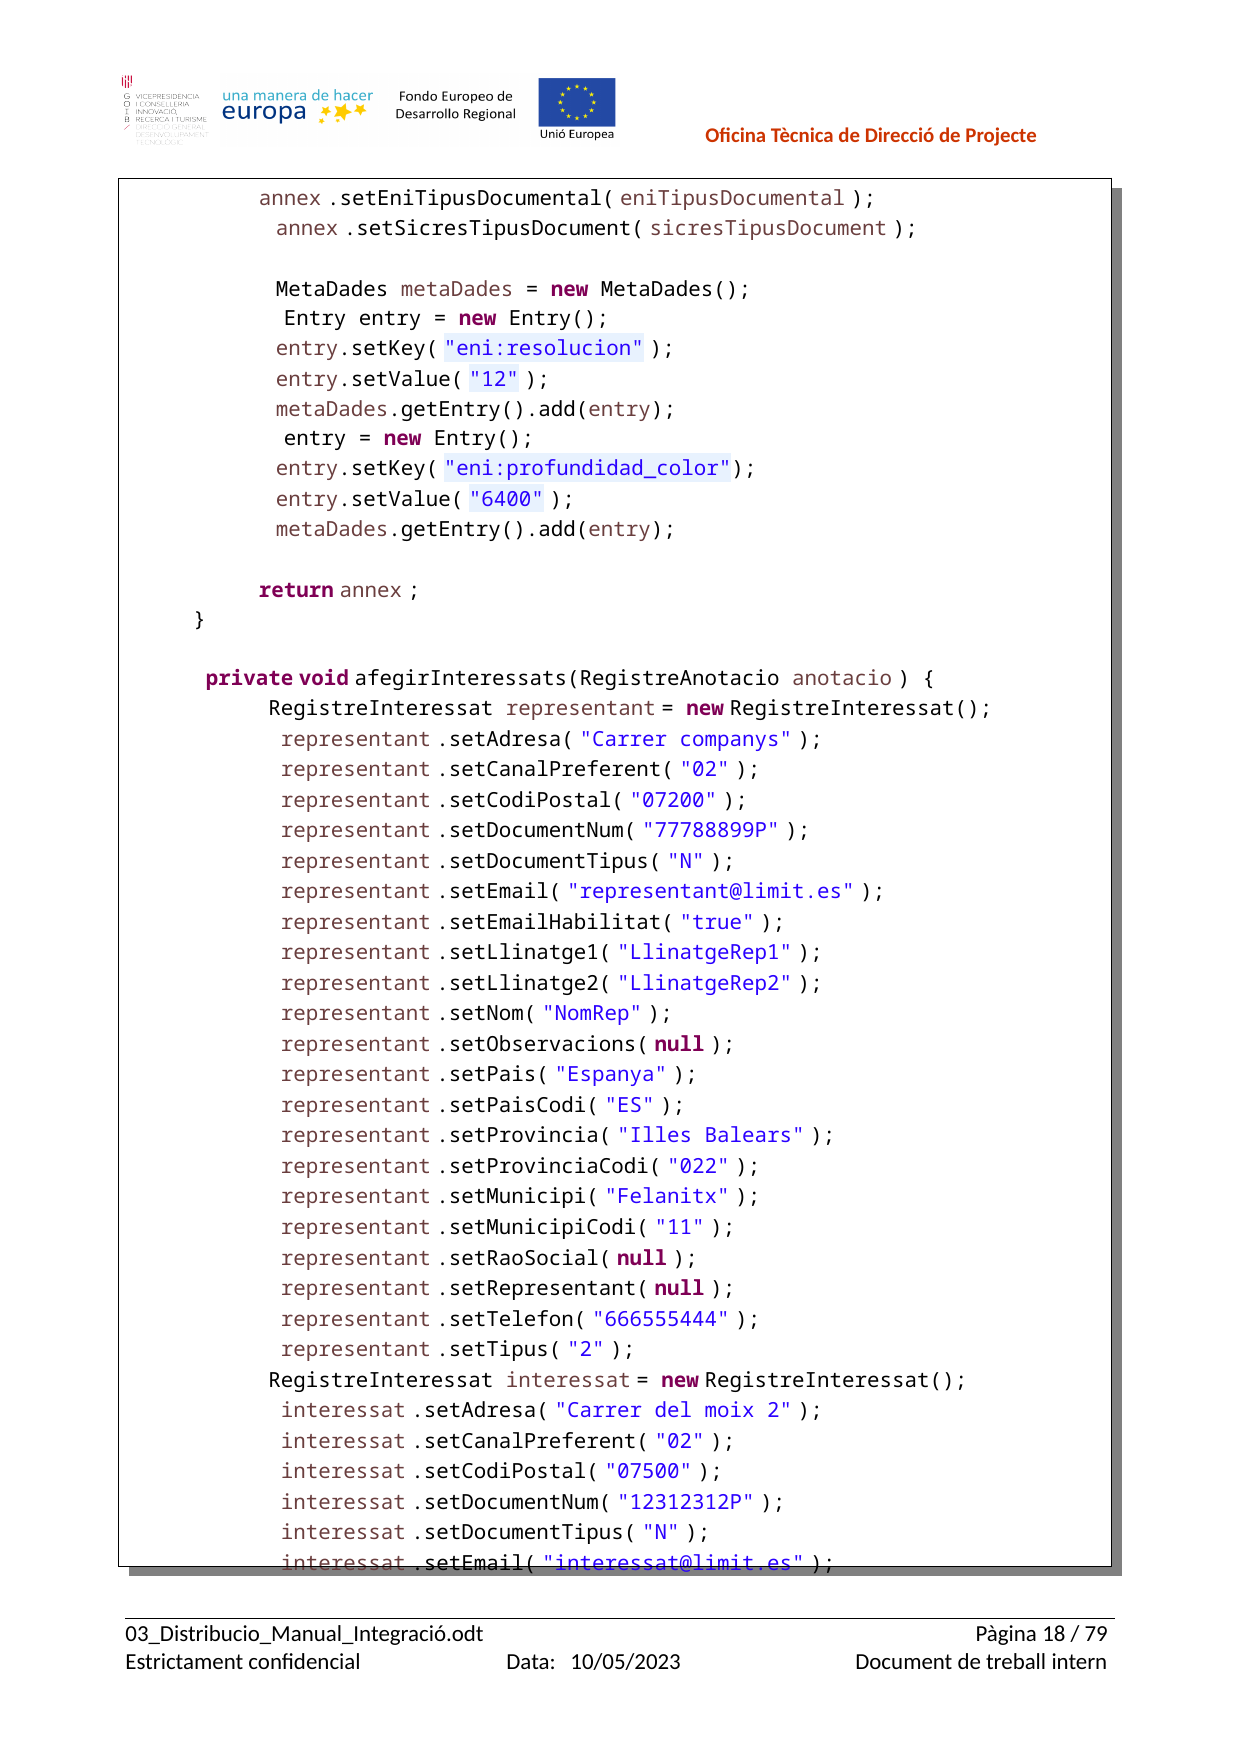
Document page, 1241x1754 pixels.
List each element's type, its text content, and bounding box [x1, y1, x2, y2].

text RegistreInteressat interessat = new RegistreInteressat(); [119, 1360, 1111, 1390]
text representant .setRepresentant( null ); [119, 1268, 1111, 1299]
text representant .setEmailHabilitat( "true" ); [119, 902, 1111, 932]
text interessat .setCanalPreferent( "02" ); [119, 1421, 1111, 1451]
text representant .setAdresa( "Carrer companys" ); [119, 719, 1111, 749]
text entry.setKey( "eni:resolucion" ); [119, 328, 1111, 359]
text private void afegirInteressats(RegistreAnotacio anotacio ) { [119, 658, 1111, 688]
text representant .setTelefon( "666555444" ); [119, 1299, 1111, 1329]
text representant .setCodiPostal( "07200" ); [119, 780, 1111, 810]
text annex .setSicresTipusDocument( sicresTipusDocument ); [119, 208, 1111, 242]
text metaDades.getEntry().add(entry); [119, 389, 1111, 420]
picture [118, 73, 213, 147]
text representant .setLlinatge2( "LlinatgeRep2" ); [119, 963, 1111, 993]
text interessat .setDocumentTipus( "N" ); [119, 1512, 1111, 1543]
text interessat .setAdresa( "Carrer del moix 2" ); [119, 1390, 1111, 1421]
text return annex ; [119, 570, 1111, 601]
text representant .setMunicipiCodi( "11" ); [119, 1207, 1111, 1238]
text entry.setValue( "6400" ); [119, 479, 1111, 509]
text RegistreInteressat representant = new RegistreInteressat(); [119, 688, 1111, 719]
text representant .setLlinatge1( "LlinatgeRep1" ); [119, 932, 1111, 963]
text representant .setDocumentNum( "77788899P" ); [119, 810, 1111, 841]
text representant .setProvincia( "Illes Balears" ); [119, 1116, 1111, 1146]
text representant .setNom( "NomRep" ); [119, 993, 1111, 1024]
text representant .setMunicipi( "Felanitx" ); [119, 1177, 1111, 1207]
text entry.setKey( "eni:profundidad_color"); [119, 448, 1111, 479]
text } [119, 601, 1111, 632]
text representant .setTipus( "2" ); [119, 1329, 1111, 1360]
text representant .setPaisCodi( "ES" ); [119, 1085, 1111, 1116]
text annex .setEniTipusDocumental( eniTipusDocumental ); [119, 179, 1111, 208]
text representant .setCanalPreferent( "02" ); [119, 749, 1111, 780]
text Entry entry = new Entry(); [119, 300, 1111, 328]
text representant .setObservacions( null ); [119, 1024, 1111, 1054]
picture [219, 73, 621, 147]
text interessat .setCodiPostal( "07500" ); [119, 1451, 1111, 1482]
text interessat .setDocumentNum( "12312312P" ); [119, 1482, 1111, 1512]
text interessat .setEmail( "interessat@limit.es" ); [119, 1543, 1111, 1566]
text MetaDades metaDades = new MetaDades(); [119, 269, 1111, 300]
text representant .setProvinciaCodi( "022" ); [119, 1146, 1111, 1177]
text representant .setPais( "Espanya" ); [119, 1054, 1111, 1085]
text representant .setRaoSocial( null ); [119, 1238, 1111, 1268]
text entry = new Entry(); [119, 420, 1111, 448]
text metaDades.getEntry().add(entry); [119, 509, 1111, 543]
text representant .setEmail( "representant@limit.es" ); [119, 871, 1111, 902]
text entry.setValue( "12" ); [119, 359, 1111, 389]
text representant .setDocumentTipus( "N" ); [119, 841, 1111, 871]
